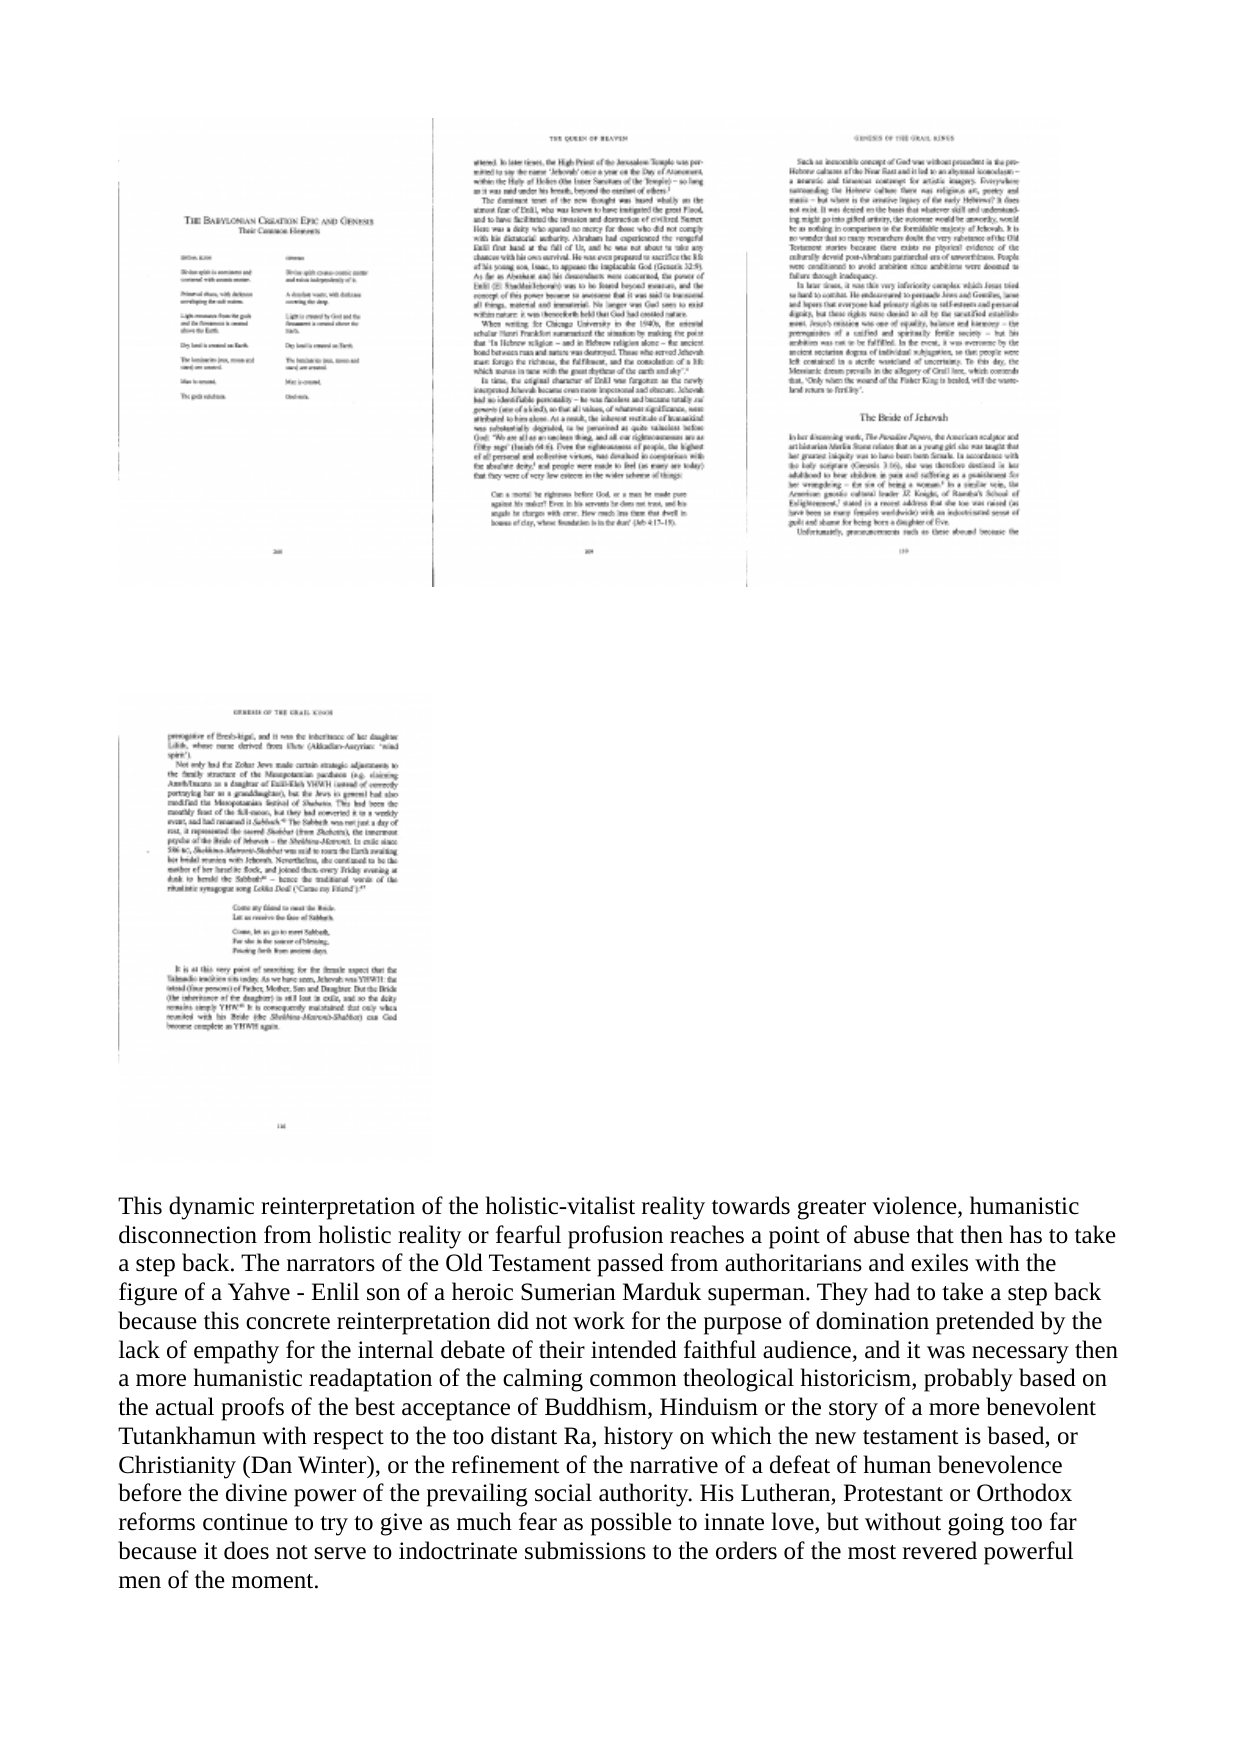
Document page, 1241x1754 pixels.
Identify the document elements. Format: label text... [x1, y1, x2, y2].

picture [118, 693, 433, 1163]
picture [118, 118, 1061, 587]
text This dynamic reinterpretation of the holistic-vitalist reality towards greater violence, humanistic disconnection from holistic reality or fearful profusion reaches a point of abuse that then has to take a step back. The narrators of the Old Testament passed from authoritarians and exiles with the figure of a Yahve - Enlil son of a heroic Sumerian Marduk superman. They had to take a step back because this concrete reinterpretation did not work for the purpose of domination pretended by the lack of empathy for the internal debate of their intended faithful audience, and it was necessary then a more humanistic readaptation of the calming common theological historicism, probably based on the actual proofs of the best acceptance of Buddhism, Hinduism or the story of a more benevolent Tutankhamun with respect to the too distant Ra, history on which the new testament is based, or Christianity (Dan Winter), or the refinement of the narrative of a defeat of human benevolence before the divine power of the prevailing social authority. His Lutheran, Protestant or Orthodox reforms continue to try to give as much fear as possible to innate love, but without going too far because it does not serve to indoctrinate submissions to the orders of the most revered powerful men of the moment. [118, 1191, 1122, 1593]
